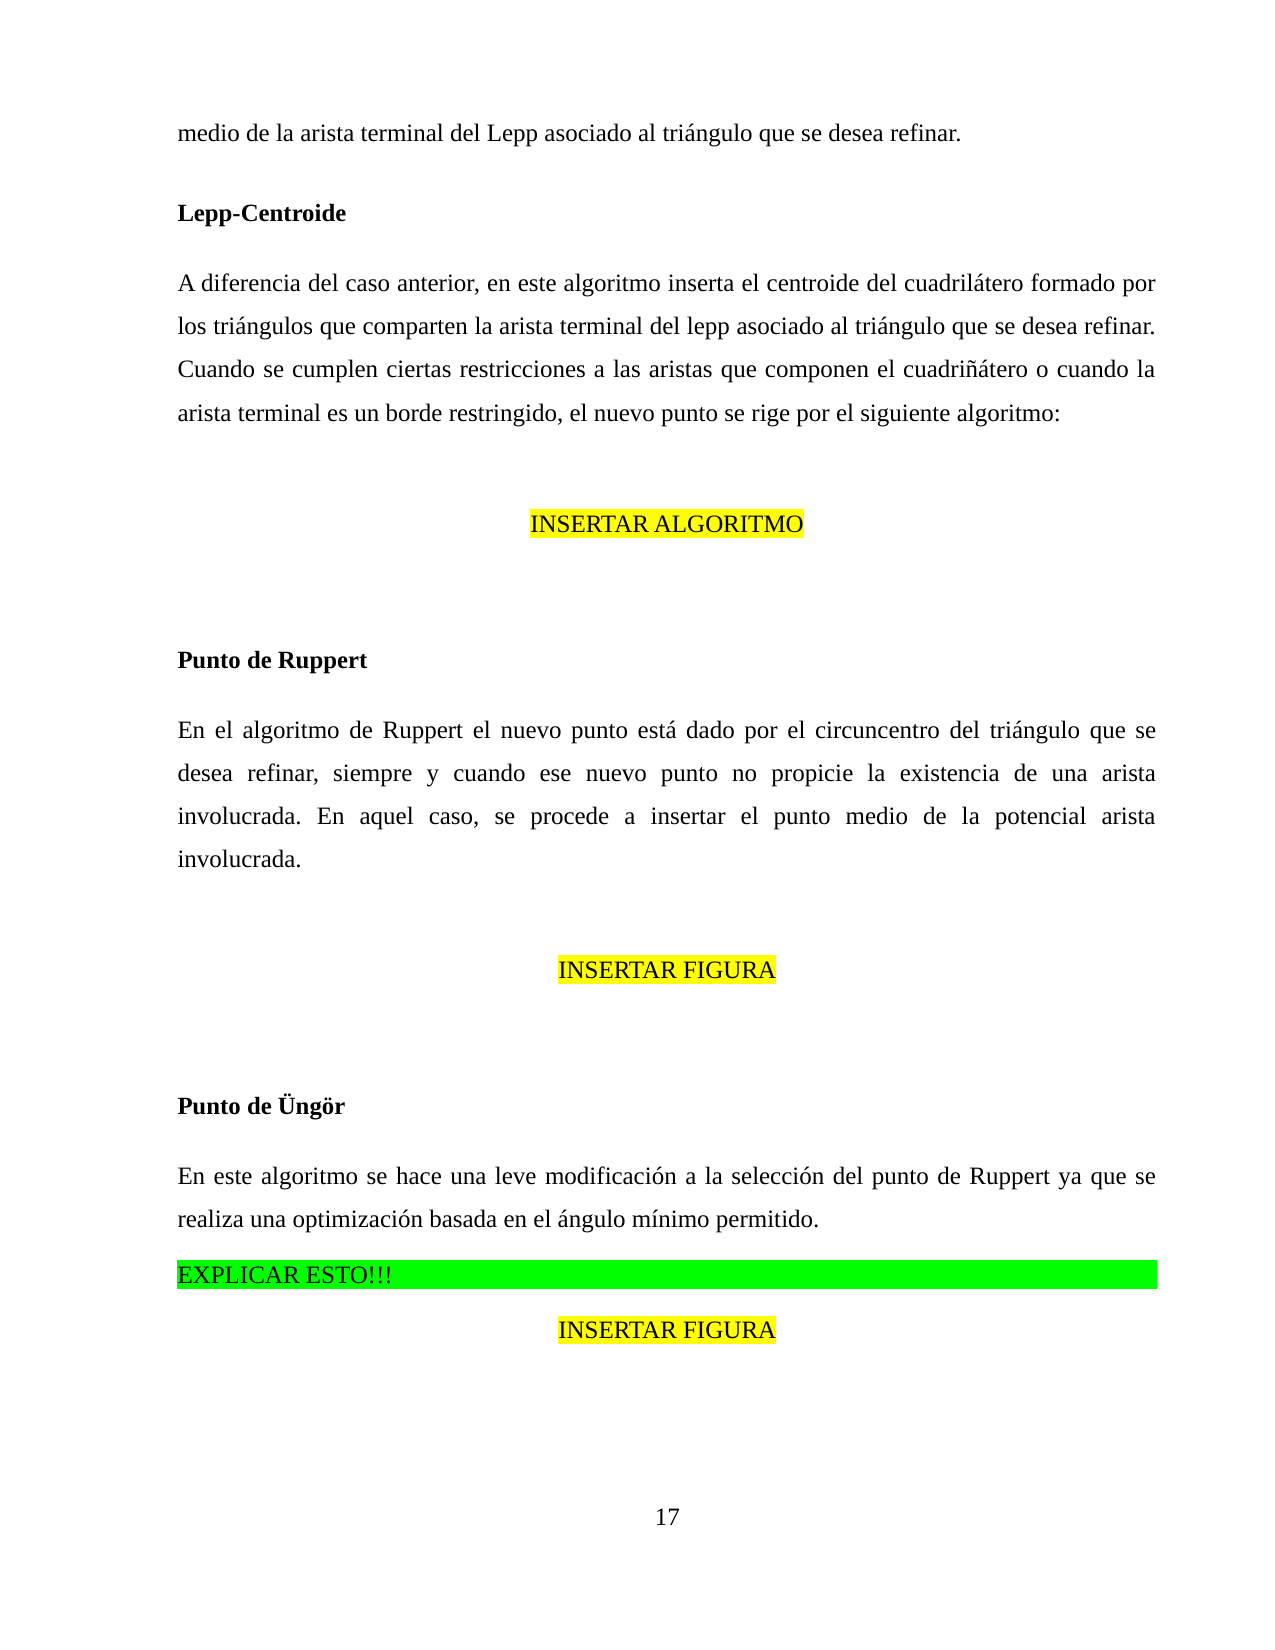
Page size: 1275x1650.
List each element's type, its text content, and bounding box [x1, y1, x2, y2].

text INSERTAR FIGURA [177, 1316, 1157, 1344]
text medio de la arista terminal del Lepp asociado al triángulo que se desea refinar. [177, 118, 1157, 147]
text INSERTAR FIGURA [177, 955, 1157, 984]
subtitle Lepp-Centroide [177, 199, 1157, 227]
text A diferencia del caso anterior, en este algoritmo inserta el centroide del cuadrilátero formado por los triángulos que comparten la arista terminal del lepp asociado al triángulo que se desea refinar. Cuando se cumplen ciertas restricciones a las aristas que componen el cuadriñátero o cuando la arista terminal es un borde restringido, el nuevo punto se rige por el siguiente algoritmo: [177, 268, 1157, 426]
subtitle Punto de Ruppert [177, 645, 1157, 674]
subtitle Punto de Üngör [177, 1092, 1157, 1120]
text En este algoritmo se hace una leve modificación a la selección del punto de Ruppert ya que se realiza una optimización basada en el ángulo mínimo permitido. [177, 1161, 1157, 1233]
text INSERTAR ALGORITMO [177, 509, 1157, 538]
text EXPLICAR ESTO!!! [177, 1260, 1157, 1289]
text En el algoritmo de Ruppert el nuevo punto está dado por el circuncentro del triángulo que se desea refinar, siempre y cuando ese nuevo punto no propicie la existencia de una arista involucrada. En aquel caso, se procede a insertar el punto medio de la potencial arista involucrada. [177, 715, 1157, 873]
